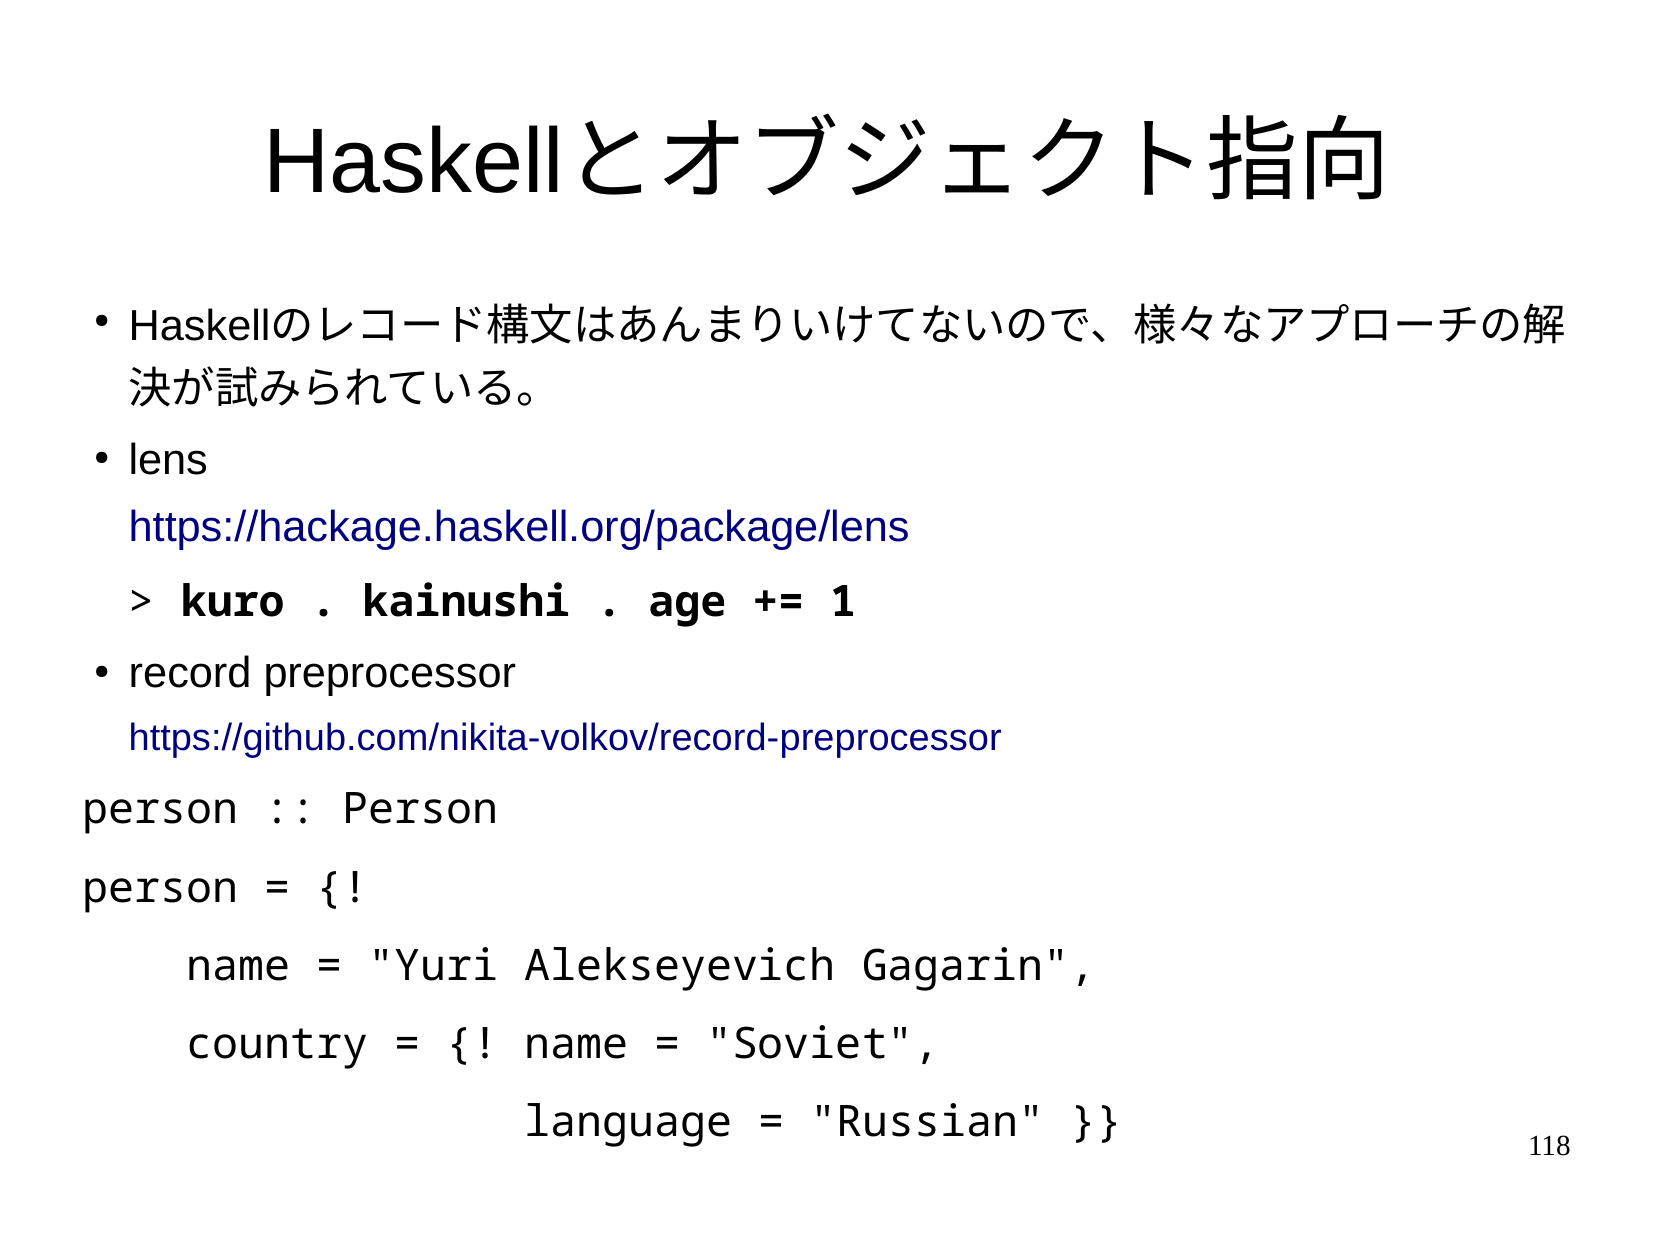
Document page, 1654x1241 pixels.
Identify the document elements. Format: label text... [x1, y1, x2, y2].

list Haskellのレコード構文はあんまりいけてないので、様々なアプローチの解決が試みられている。 lens https://hackage.haskell.org/package/lens > kuro . kainushi . age += 1 record preprocessor https://github.com/nikita-volkov/record-preprocessor person :: Person person = {! name = "Yuri Alekseyevich Gagarin", country = {! name = "Soviet", language = "Russian" }} [82, 290, 1571, 1158]
title Haskellとオブジェクト指向 [82, 49, 1571, 257]
